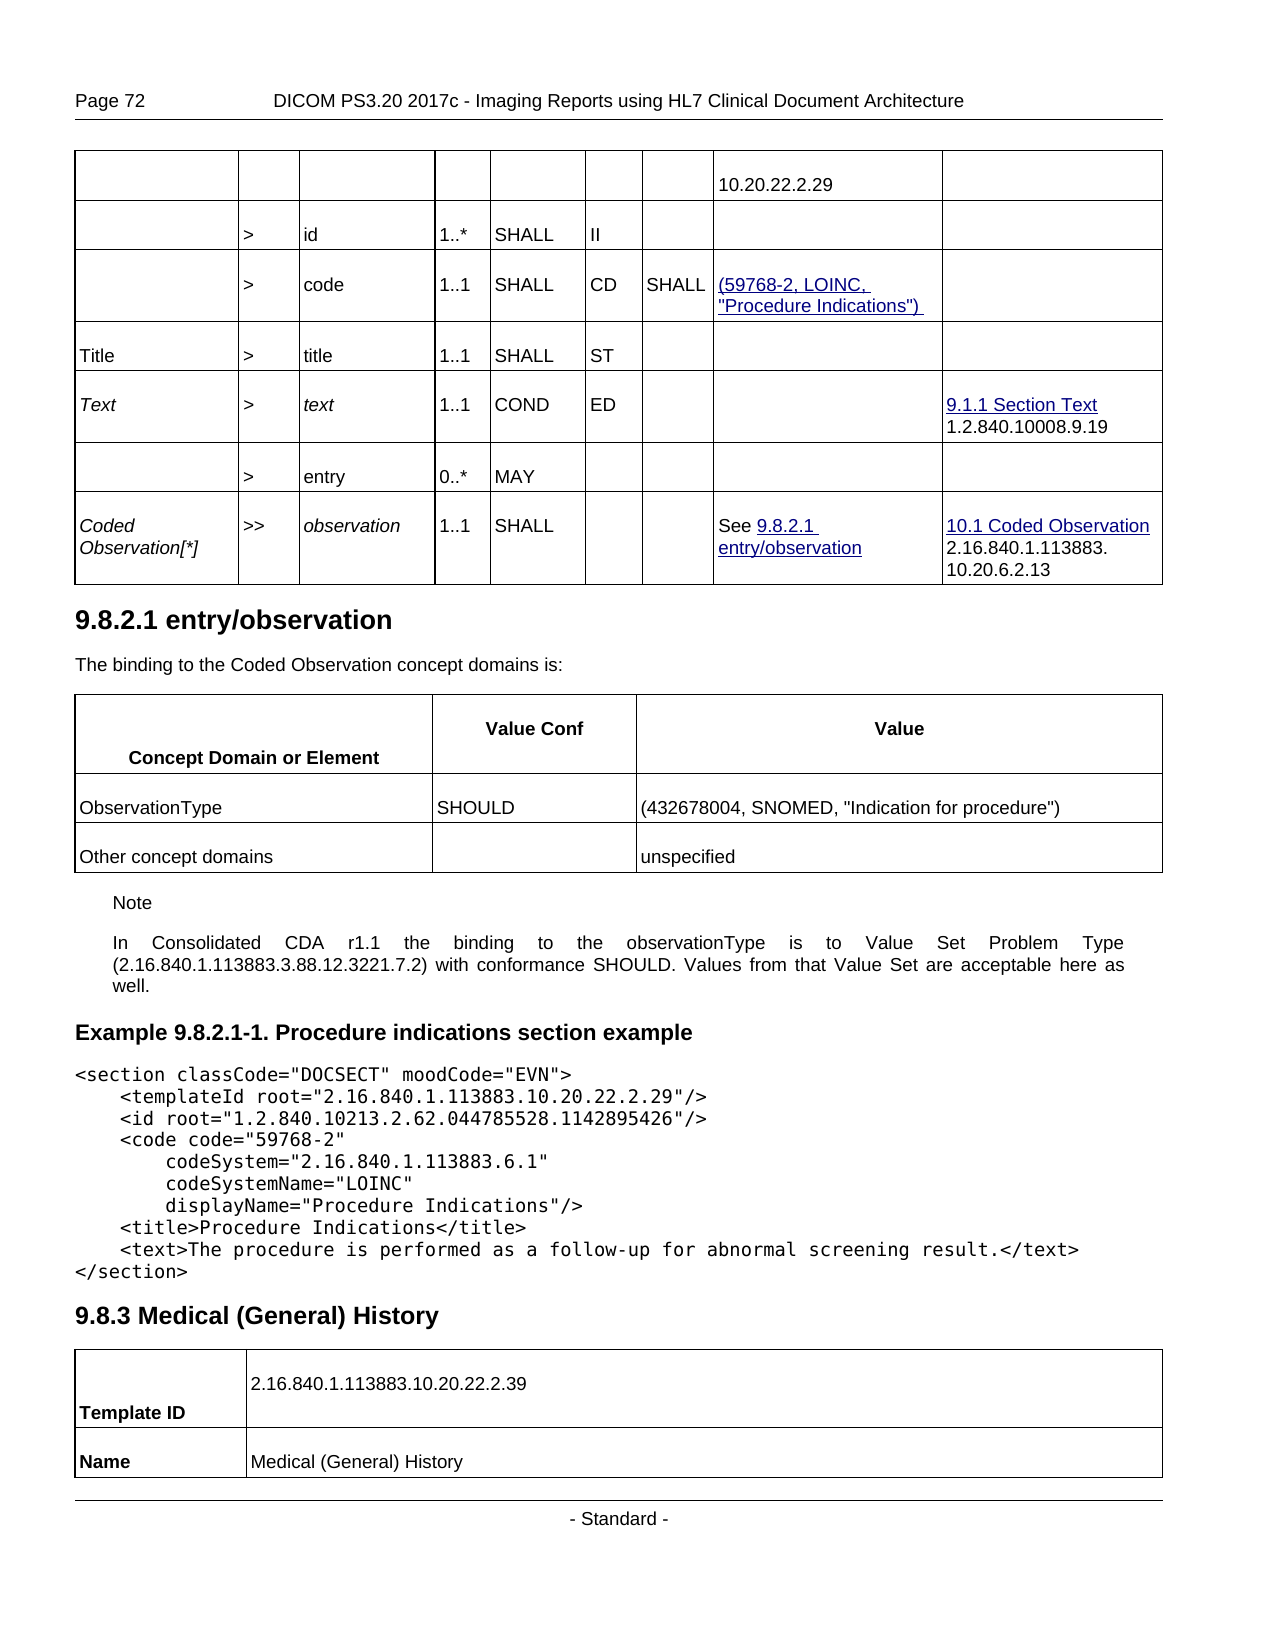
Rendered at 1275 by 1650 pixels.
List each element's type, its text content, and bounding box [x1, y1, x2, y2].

table_cell SHALL [491, 492, 585, 584]
table_cell (432678004, SNOMED, "Indication for procedure") [637, 774, 1162, 822]
table_cell > [239, 322, 299, 370]
table_cell > [239, 371, 299, 442]
text 9.8.3 Medical (General) History [75, 1301, 1162, 1330]
table_cell [643, 371, 713, 442]
table_cell (59768-2, LOINC, "Procedure Indications") [714, 250, 942, 321]
table_cell [714, 443, 942, 491]
table_cell 1..* [436, 201, 490, 249]
table_cell [586, 492, 642, 584]
table_cell 1..1 [436, 492, 490, 584]
table_cell [76, 201, 238, 249]
text Example 9.8.2.1-1. Procedure indications section example [75, 1019, 1162, 1045]
table_cell [643, 443, 713, 491]
table_cell CD [586, 250, 642, 321]
table_cell [239, 151, 299, 200]
table_header Template ID [76, 1350, 246, 1427]
table_cell id [300, 201, 434, 249]
table_cell Medical (General) History [247, 1428, 1162, 1477]
table_cell text [300, 371, 434, 442]
table_cell [943, 201, 1162, 249]
table_cell [643, 151, 713, 200]
table_cell [586, 443, 642, 491]
table_cell [491, 151, 585, 200]
table_cell Name [76, 1428, 246, 1477]
table_cell > [239, 250, 299, 321]
table_cell entry [300, 443, 434, 491]
table_cell II [586, 201, 642, 249]
table_cell Observation​Type [76, 774, 432, 822]
table_cell [714, 371, 942, 442]
table_cell 10.1 Coded Observation 2.16.840.1.113883.​10.20.6.2.13 [943, 492, 1162, 584]
table_cell 10.20.22.2.29 [714, 151, 942, 200]
table_cell [643, 322, 713, 370]
text <section classCode="DOCSECT" moodCode="EVN"> <templateId root="2.16.840.1.113883.10.20.22.2.29"/> <id root="1.2.840.10213.2.62.044785528.1142895426"/> <code code="59768-2" codeSystem="2.16.840.1.113883.6.1" codeSystemName="LOINC" displayName="Procedure Indications"/> <title>Procedure Indications</title> <text>The procedure is performed as a follow-up for abnormal screening result.</text> </section> [75, 1064, 1162, 1283]
table_cell MAY [491, 443, 585, 491]
table_cell [586, 151, 642, 200]
table_cell [643, 201, 713, 249]
table_cell [943, 151, 1162, 200]
table_cell COND [491, 371, 585, 442]
table_cell 1..1 [436, 250, 490, 321]
table_cell observation [300, 492, 434, 584]
table_cell [436, 151, 490, 200]
text The binding to the Coded Observation concept domains is: [75, 654, 1162, 675]
table_cell [643, 492, 713, 584]
text In Consolidated CDA r1.1 the binding to the observationType is to Value Set Problem Type (2.16.840.1.113883.3.88.12.3221.7.2) with conformance SHOULD. Values from that Value Set are acceptable here as well. [112, 932, 1125, 997]
table_cell 0..* [436, 443, 490, 491]
table_cell Title [76, 322, 238, 370]
table_cell title [300, 322, 434, 370]
table_cell code [300, 250, 434, 321]
table_cell [433, 823, 636, 872]
table_cell 1..1 [436, 371, 490, 442]
table_cell [76, 443, 238, 491]
table_cell ST [586, 322, 642, 370]
table_cell 9.1.1 Section Text 1.2.840.10008.9.19 [943, 371, 1162, 442]
table_cell ED [586, 371, 642, 442]
table_cell Other concept domains [76, 823, 432, 872]
table_cell [714, 201, 942, 249]
table_header 2.16.840.1.113883.​10.20.22.2.39 [247, 1350, 1162, 1427]
text 9.8.2.1 entry/observation [75, 604, 1162, 635]
table_cell SHALL [491, 250, 585, 321]
table_cell [714, 322, 942, 370]
text Note [112, 892, 1125, 913]
table_cell [76, 151, 238, 200]
table_cell Text [76, 371, 238, 442]
table_cell [943, 443, 1162, 491]
table_cell [76, 250, 238, 321]
table_header Value Conf [433, 695, 636, 773]
table_cell See 9.8.2.1 entry/observation [714, 492, 942, 584]
table_cell unspecified [637, 823, 1162, 872]
table_cell [943, 322, 1162, 370]
table_cell SHALL [643, 250, 713, 321]
table_cell SHALL [491, 201, 585, 249]
table_cell >> [239, 492, 299, 584]
table_cell [300, 151, 434, 200]
table_cell [943, 250, 1162, 321]
table_header Concept Domain or Element [76, 695, 432, 773]
table_cell SHALL [491, 322, 585, 370]
table_header Value [637, 695, 1162, 773]
table_cell > [239, 443, 299, 491]
table_cell > [239, 201, 299, 249]
table_cell Coded​Observation[*] [76, 492, 238, 584]
table_cell 1..1 [436, 322, 490, 370]
table_cell SHOULD [433, 774, 636, 822]
